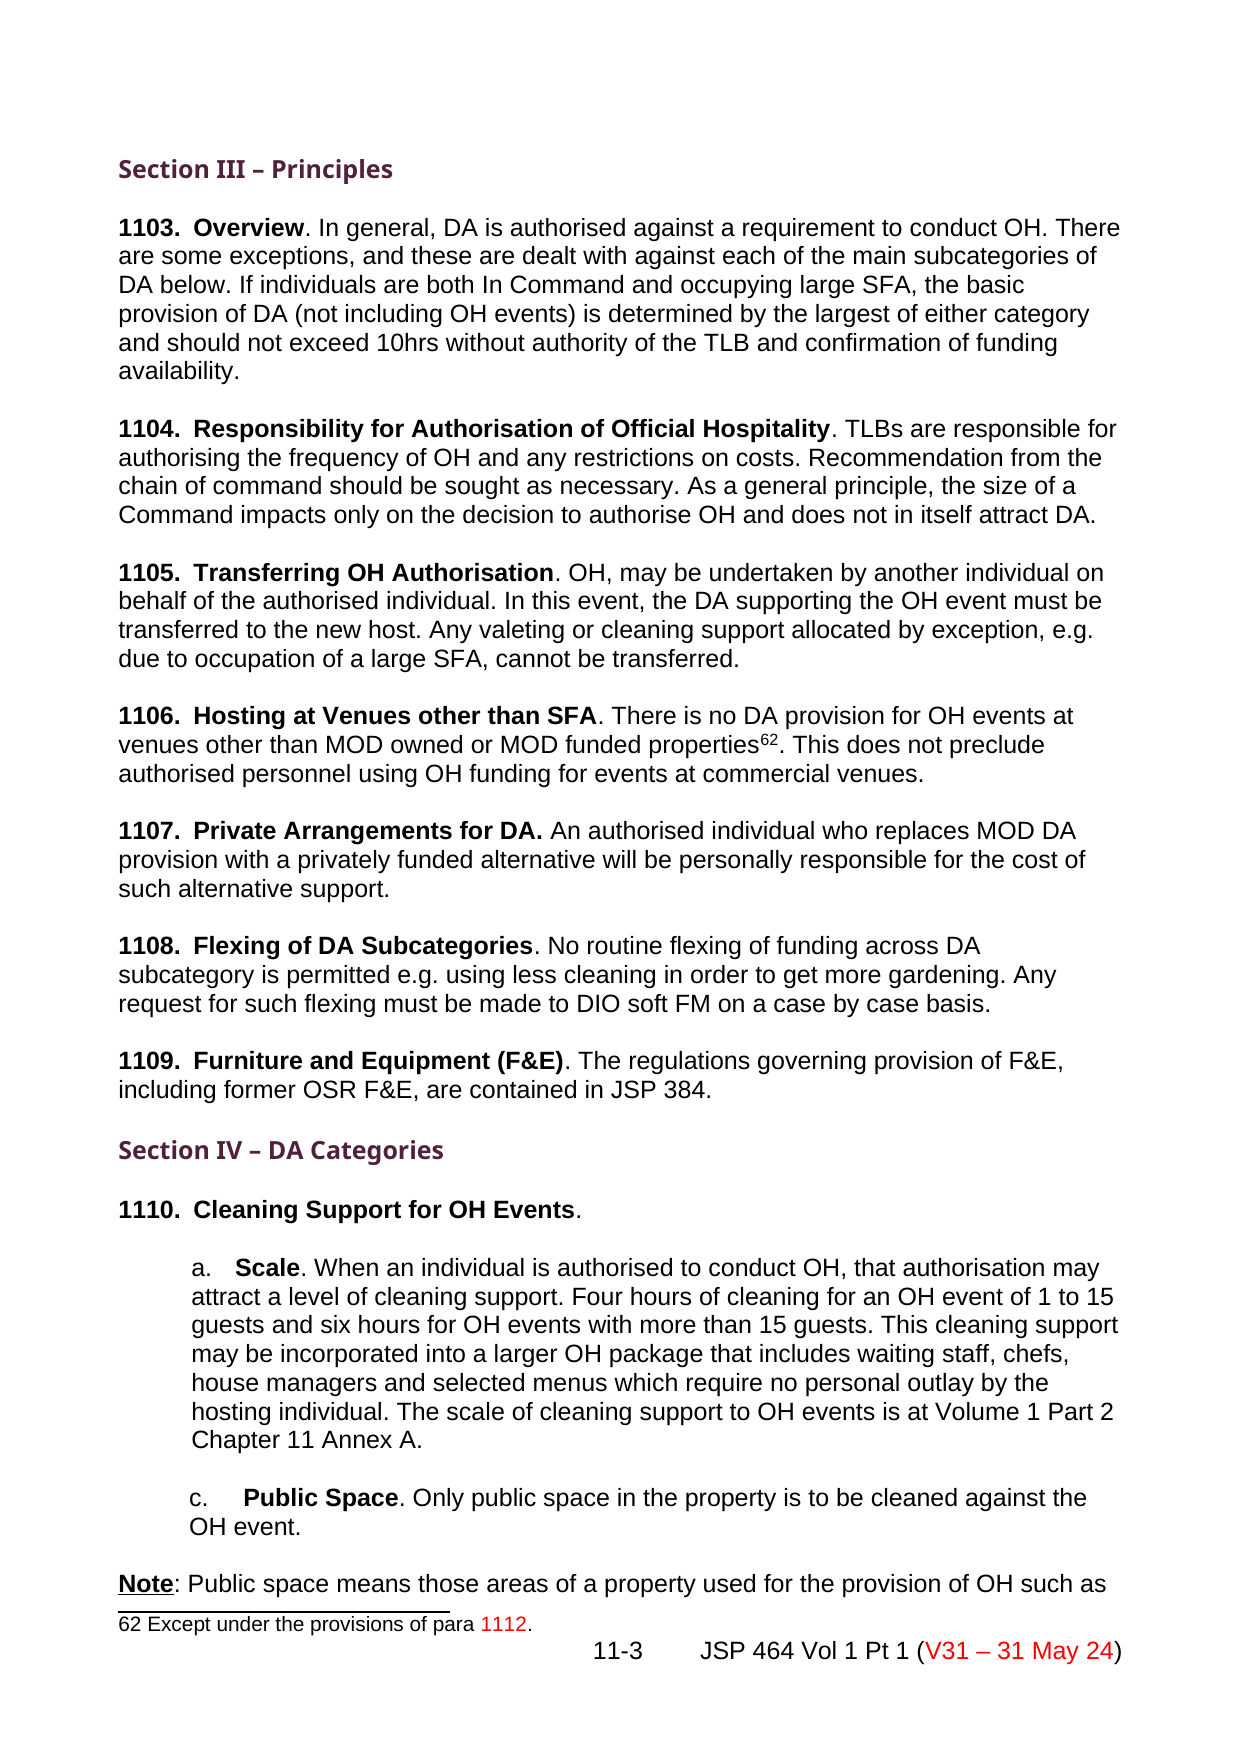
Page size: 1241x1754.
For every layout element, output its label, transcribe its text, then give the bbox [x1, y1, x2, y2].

text Section IV – DA Categories [118, 1133, 1122, 1167]
text 1108. Flexing of DA Subcategories. No routine flexing of funding across DA subcategory is permitted e.g. using less cleaning in order to get more gardening. Any request for such flexing must be made to DIO soft FM on a case by case basis. [118, 931, 1122, 1018]
text Section III – Principles [118, 152, 1122, 186]
text Except under the provisions of para 1112. [118, 1612, 1122, 1636]
text 1110. Cleaning Support for OH Events. [118, 1195, 1122, 1224]
text 1105. Transferring OH Authorisation. OH, may be undertaken by another individual on behalf of the authorised individual. In this event, the DA supporting the OH event must be transferred to the new host. Any valeting or cleaning support allocated by exception, e.g. due to occupation of a large SFA, cannot be transferred. [118, 558, 1122, 673]
list Public Space. Only public space in the property is to be cleaned against the OH event. [189, 1483, 1122, 1540]
text 1106. Hosting at Venues other than SFA. There is no DA provision for OH events at venues other than MOD owned or MOD funded properties. This does not preclude authorised personnel using OH funding for events at commercial venues. [118, 701, 1122, 788]
text Note: Public space means those areas of a property used for the provision of OH such as [118, 1569, 1122, 1598]
text 1104. Responsibility for Authorisation of Official Hospitality. TLBs are responsible for authorising the frequency of OH and any restrictions on costs. Recommendation from the chain of command should be sought as necessary. As a general principle, the size of a Command impacts only on the decision to authorise OH and does not in itself attract DA. [118, 414, 1122, 529]
text 1103. Overview. In general, DA is authorised against a requirement to conduct OH. There are some exceptions, and these are dealt with against each of the main subcategories of DA below. If individuals are both In Command and occupying large SFA, the basic provision of DA (not including OH events) is determined by the largest of either category and should not exceed 10hrs without authority of the TLB and confirmation of funding availability. [118, 213, 1122, 385]
text 1107. Private Arrangements for DA. An authorised individual who replaces MOD DA provision with a privately funded alternative will be personally responsible for the cost of such alternative support. [118, 816, 1122, 903]
text 1109. Furniture and Equipment (F&E). The regulations governing provision of F&E, including former OSR F&E, are contained in JSP 384. [118, 1046, 1122, 1104]
text a. Scale. When an individual is authorised to conduct OH, that authorisation may attract a level of cleaning support. Four hours of cleaning for an OH event of 1 to 15 guests and six hours for OH events with more than 15 guests. This cleaning support may be incorporated into a larger OH package that includes waiting staff, chefs, house managers and selected menus which require no personal outlay by the hosting individual. The scale of cleaning support to OH events is at Volume 1 Part 2 Chapter 11 Annex A. [191, 1253, 1122, 1454]
